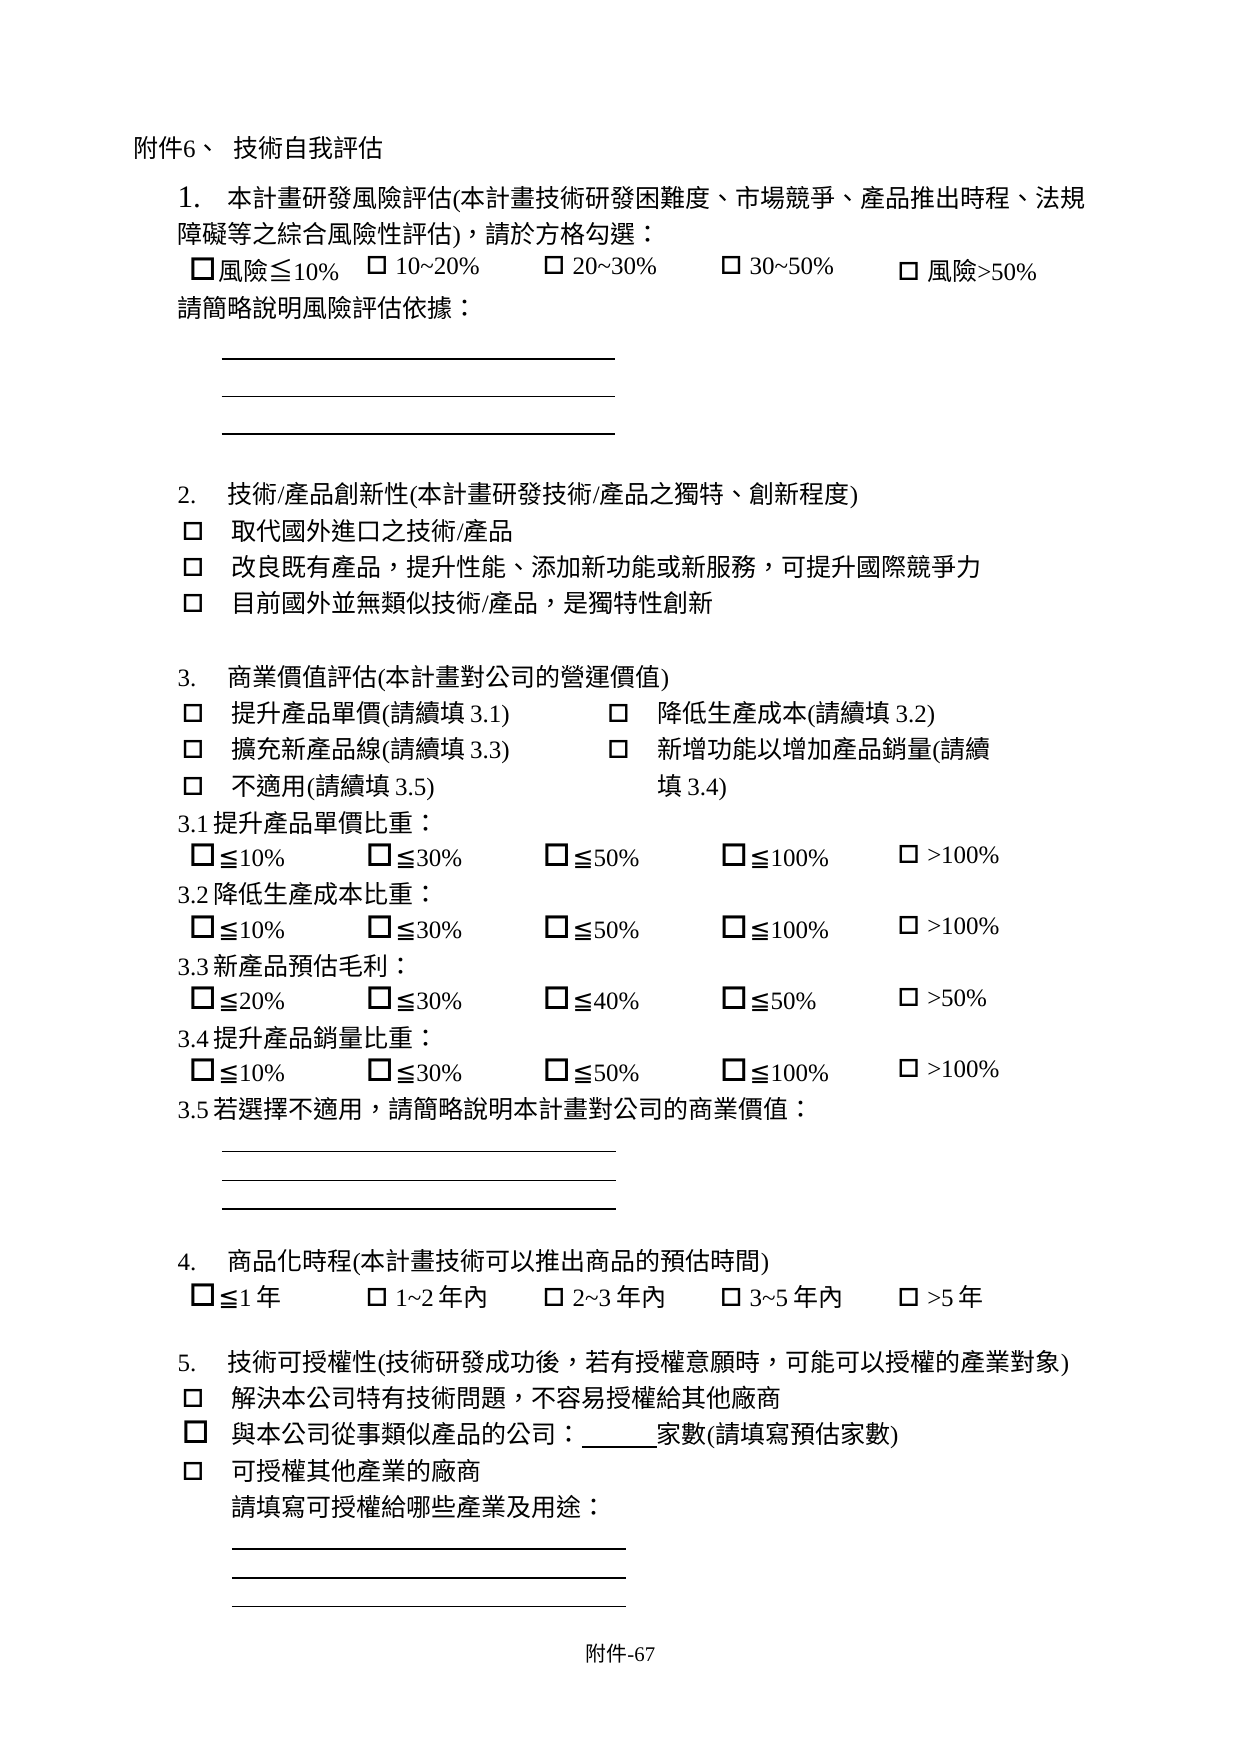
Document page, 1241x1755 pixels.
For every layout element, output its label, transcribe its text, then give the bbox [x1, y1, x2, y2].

table_header 30~50% [709, 251, 886, 287]
list 技術/產品創新性(本計畫研發技術/產品之獨特、創新程度) [177, 475, 1107, 511]
table_header ≦30% [354, 983, 531, 1017]
text 3.1提升產品單價比重： [177, 802, 1107, 840]
table_header ≦50% [709, 983, 886, 1017]
table_header ≦30% [354, 840, 531, 874]
table_header ≦100% [709, 1054, 886, 1088]
table_header 20~30% [531, 251, 708, 287]
table_header ≦100% [709, 911, 886, 945]
text 3.3新產品預估毛利： [177, 945, 1107, 983]
text 請簡略說明風險評估依據： [177, 287, 1107, 325]
table_header ≦50% [531, 911, 708, 945]
table_header 風險>50% [886, 251, 1065, 287]
table_header 3~5年內 [709, 1277, 886, 1313]
list 商品化時程(本計畫技術可以推出商品的預估時間) [177, 1241, 1107, 1277]
table_header 1~2年內 [354, 1277, 531, 1313]
table_header ≦30% [354, 911, 531, 945]
list 商業價值評估(本計畫對公司的營運價值) [177, 657, 1107, 693]
text 3.2降低生產成本比重： [177, 874, 1107, 911]
table_header ≦100% [709, 840, 886, 874]
table_header ≦50% [531, 1054, 708, 1088]
text 3.4提升產品銷量比重： [177, 1017, 1107, 1054]
table_header >5年 [886, 1277, 1065, 1313]
table_header 降低生產成本(請續填3.2) 新增功能以增加產品銷量(請續填3.4) [596, 694, 1021, 802]
list 技術可授權性(技術研發成功後，若有授權意願時，可能可以授權的產業對象) [177, 1342, 1107, 1378]
table_header ≦1年 [177, 1277, 354, 1313]
table_header ≦40% [531, 983, 708, 1017]
list 本計畫研發風險評估(本計畫技術研發困難度、市場競爭、產品推出時程、法規障礙等之綜合風險性評估)，請於方格勾選： [177, 178, 1107, 251]
table_header ≦50% [531, 840, 708, 874]
table_header >100% [886, 911, 1065, 945]
table_header 解決本公司特有技術問題，不容易授權給其他廠商 與本公司從事類似產品的公司： 家數(請填寫預估家數) 可授權其他產業的廠商 請填寫可授權給哪些產業及用途： [170, 1379, 1030, 1610]
table_header ≦20% [177, 983, 354, 1017]
table_header >100% [886, 840, 1065, 874]
table_header >50% [886, 983, 1065, 1017]
table_header 風險≦10% [177, 251, 354, 287]
table_header ≦10% [177, 911, 354, 945]
table_header ≦10% [177, 1054, 354, 1088]
table_header 取代國外進口之技術/產品 改良既有產品，提升性能、添加新功能或新服務，可提升國際競爭力 目前國外並無類似技術/產品，是獨特性創新 [170, 511, 1015, 620]
list 技術自我評估 [133, 124, 1107, 166]
table_header ≦10% [177, 840, 354, 874]
table_header 提升產品單價(請續填3.1) 擴充新產品線(請續填3.3) 不適用(請續填3.5) [170, 694, 596, 802]
table_header 10~20% [354, 251, 531, 287]
table_header ≦30% [354, 1054, 531, 1088]
text 3.5若選擇不適用，請簡略說明本計畫對公司的商業價值： [177, 1088, 1107, 1126]
table_header 2~3年內 [531, 1277, 708, 1313]
table_header >100% [886, 1054, 1065, 1088]
